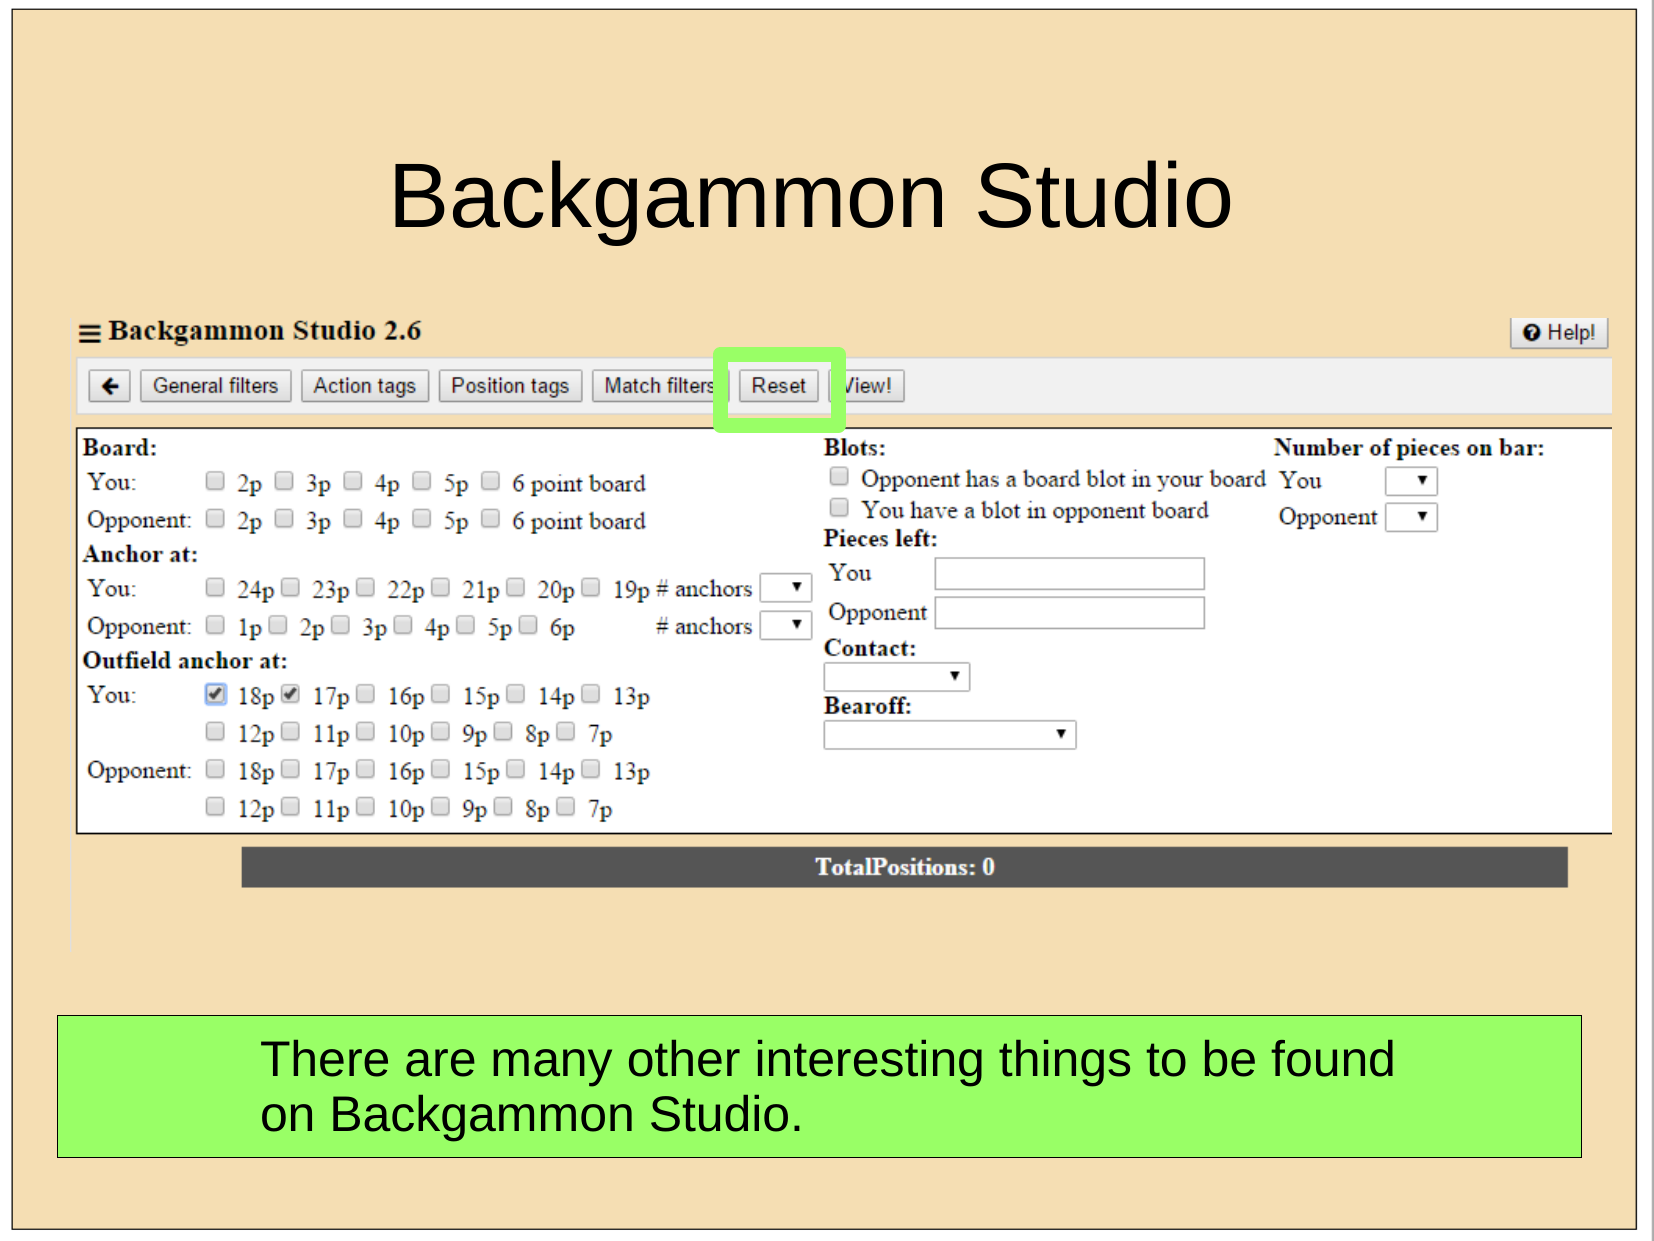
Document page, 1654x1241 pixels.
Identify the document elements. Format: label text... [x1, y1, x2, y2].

text_box There are many other interesting things to be found on Backgammon Studio. [57, 1015, 1582, 1158]
picture [0, 0, 1654, 1241]
title Backgammon Studio [118, 112, 1506, 281]
